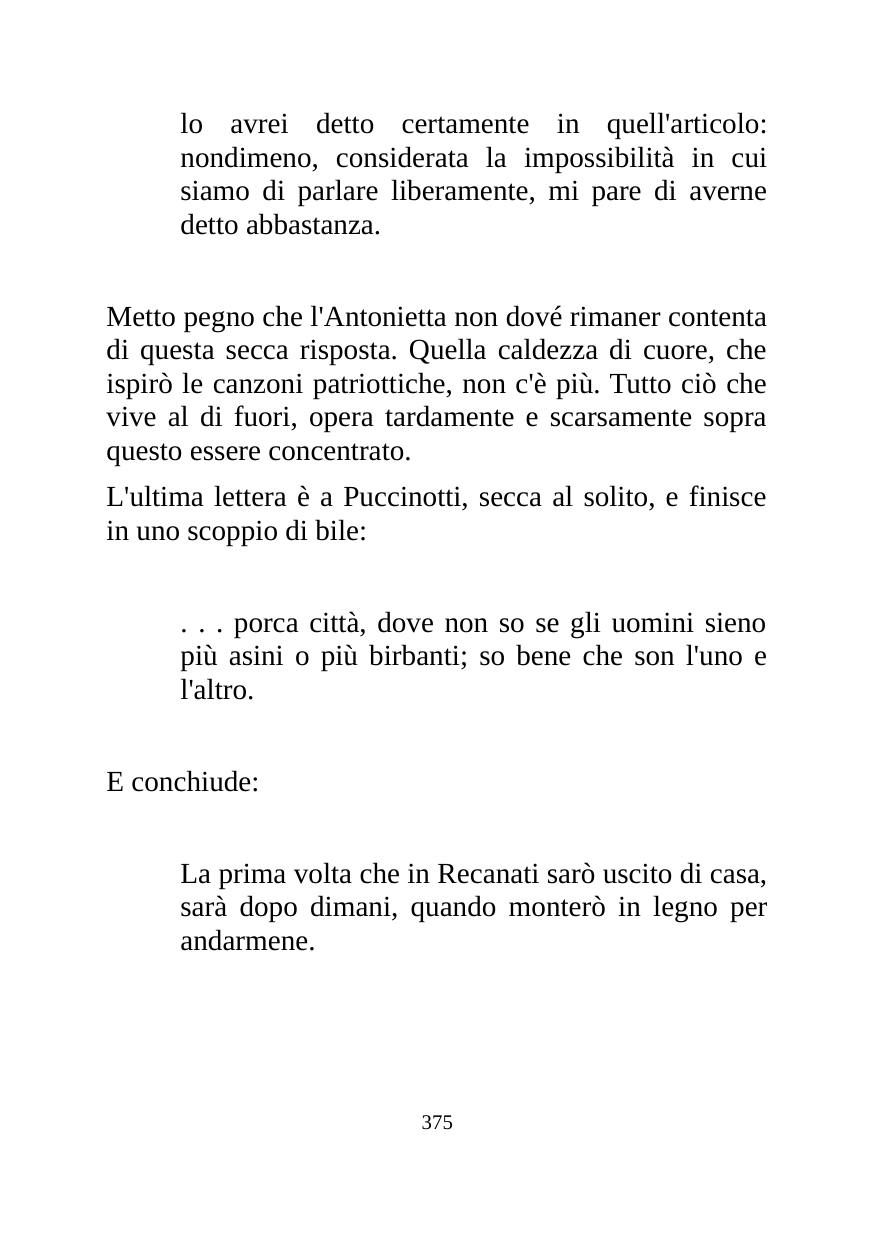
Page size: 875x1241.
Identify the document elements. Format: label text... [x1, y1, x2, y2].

text E conchiude: [106, 764, 768, 797]
text Metto pegno che l'Antonietta non dové rimaner contenta di questa secca risposta. Quella caldezza di cuore, che ispirò le canzoni patriottiche, non c'è più. Tutto ciò che vive al di fuori, opera tardamente e scarsamente sopra questo essere concentrato. [106, 299, 768, 467]
text . . . porca città, dove non so se gli uomini sieno più asini o più birbanti; so bene che son l'uno e l'altro. [180, 605, 768, 705]
text L'ultima lettera è a Puccinotti, secca al solito, e finisce in uno scoppio di bile: [106, 479, 768, 546]
text lo avrei detto certamente in quell'articolo: nondimeno, considerata la impossibilità in cui siamo di parlare liberamente, mi pare di averne detto abbastanza. [180, 106, 768, 240]
text La prima volta che in Recanati sarò uscito di casa, sarà dopo dimani, quando monterò in legno per andarmene. [180, 856, 768, 957]
